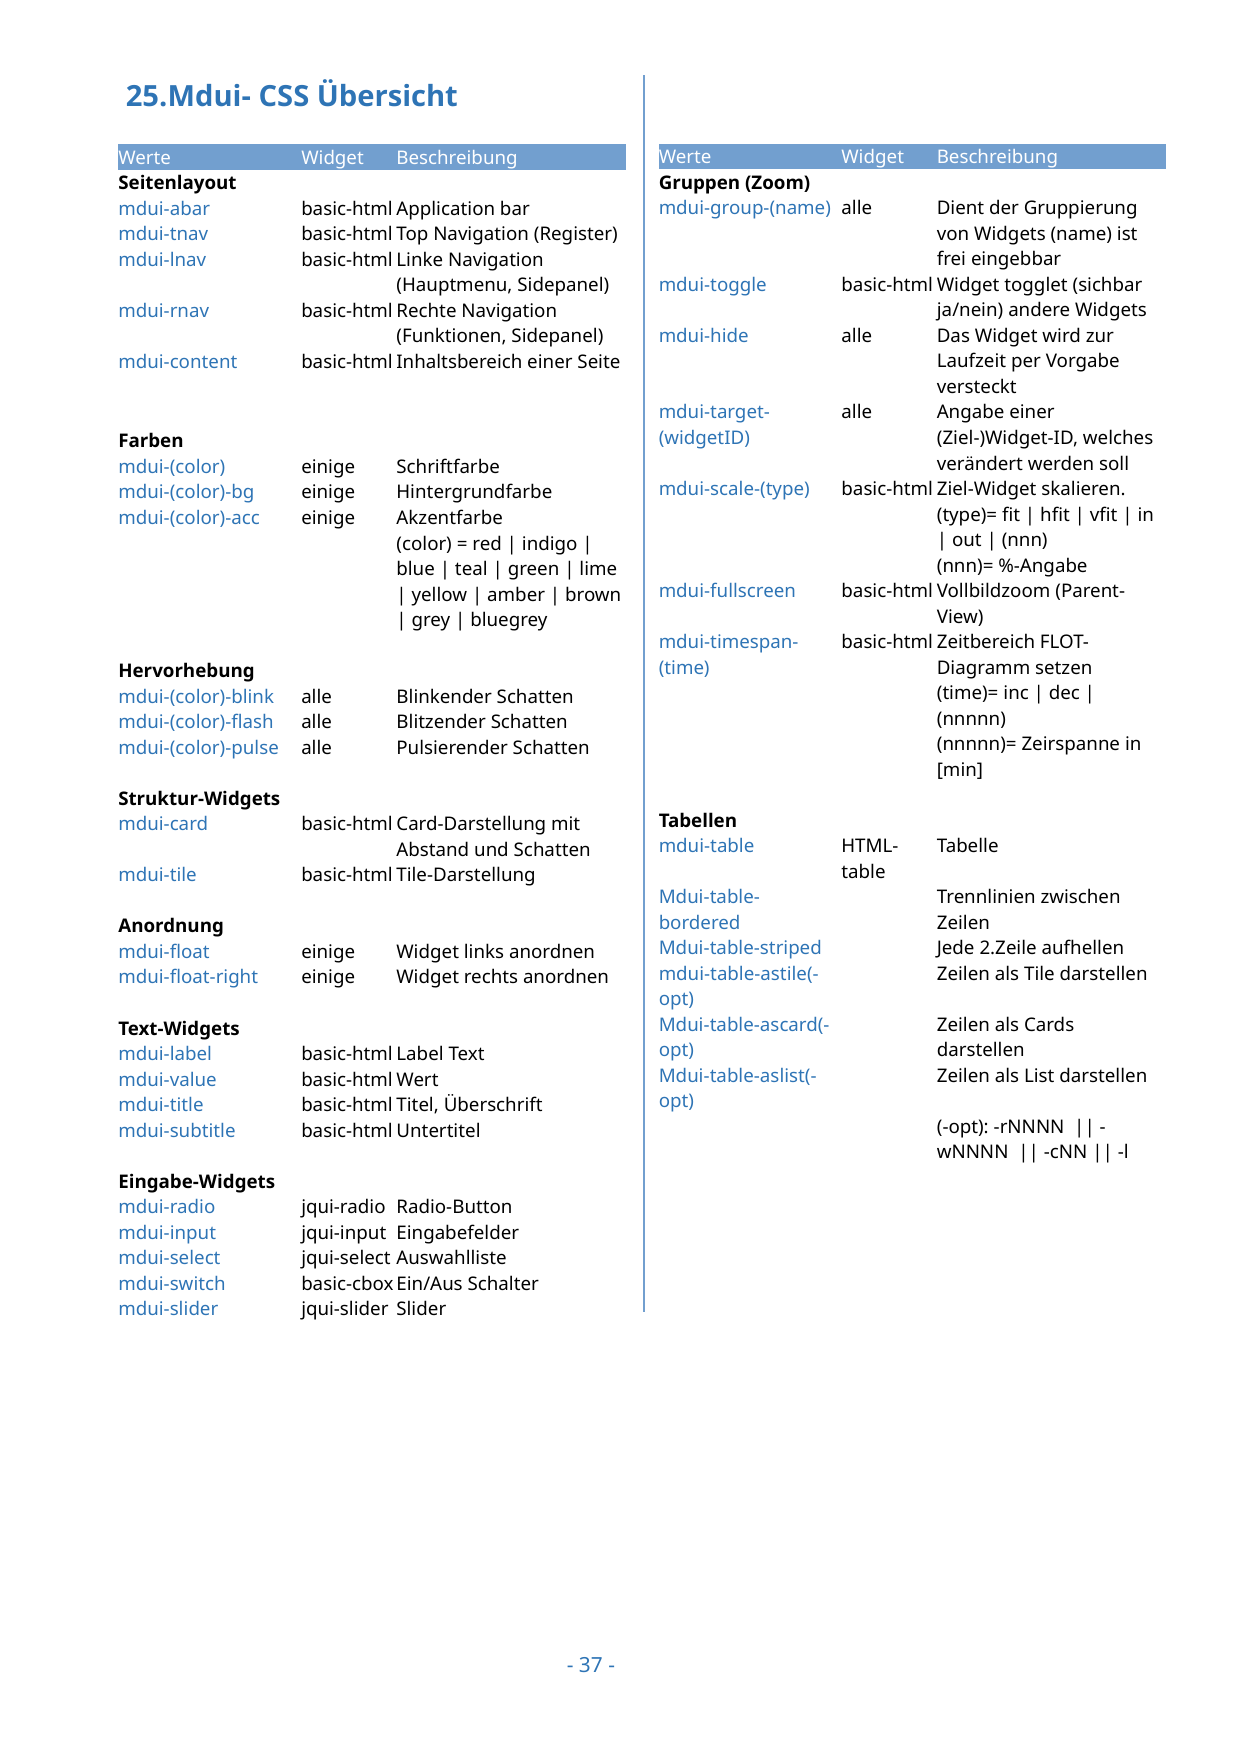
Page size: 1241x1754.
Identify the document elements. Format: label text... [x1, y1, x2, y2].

table_cell [118, 1143, 301, 1168]
table_cell [937, 169, 1166, 194]
table_cell mdui-radio [118, 1194, 301, 1219]
table_cell mdui-(color)-flash [118, 709, 301, 734]
table_cell mdui-label [118, 1040, 301, 1066]
table_cell basic-html [301, 1066, 396, 1091]
table_cell mdui-table [659, 833, 841, 884]
table_cell (-opt): -rNNNN || -wNNNN || -cNN || -l [937, 1113, 1166, 1164]
table_cell mdui-float-right [118, 964, 301, 989]
table_cell mdui-tile [118, 862, 301, 887]
table_cell Mdui-table-striped [659, 935, 841, 960]
table_cell mdui-target-(widgetID) [659, 399, 841, 475]
table_cell alle [841, 322, 937, 399]
table_cell basic-html [841, 475, 937, 577]
table_cell Gruppen (Zoom) [659, 169, 841, 194]
table_cell Ziel-Widget skalieren. (type)= fit | hfit | vfit | in | out | (nnn) (nnn)= %-Angabe [937, 475, 1166, 577]
table_cell basic-html [301, 246, 396, 297]
table_cell Pulsierender Schatten [396, 734, 626, 759]
table_cell mdui-slider [118, 1296, 301, 1321]
table_cell Mdui-table-aslist(-opt) [659, 1062, 841, 1113]
table_cell [118, 1321, 301, 1347]
table_cell HTML-table [841, 833, 937, 884]
table_cell [937, 782, 1166, 807]
table_cell [937, 807, 1166, 833]
table_cell Seitenlayout [118, 170, 301, 195]
table_cell [301, 913, 396, 938]
table_cell mdui-group-(name) [659, 195, 841, 271]
table_cell Top Navigation (Register) [396, 221, 626, 246]
table_cell mdui-timespan-(time) [659, 629, 841, 782]
table_cell basic-html [301, 348, 396, 402]
table_cell mdui-(color)-acc [118, 504, 301, 632]
table_cell mdui-table-astile(-opt) [659, 960, 841, 1011]
table_cell Auswahlliste [396, 1245, 626, 1270]
table_cell [301, 989, 396, 1015]
table_cell Linke Navigation (Hauptmenu, Sidepanel) [396, 246, 626, 297]
table_cell mdui-subtitle [118, 1117, 301, 1142]
table_header Beschreibung [937, 144, 1166, 169]
table_cell Tabellen [659, 807, 841, 833]
table_cell [118, 887, 301, 913]
table_cell mdui-lnav [118, 246, 301, 297]
table_cell [396, 170, 626, 195]
table_cell [659, 1113, 841, 1164]
table_cell mdui-fullscreen [659, 578, 841, 628]
table_header Werte [659, 144, 841, 169]
table_cell Rechte Navigation (Funktionen, Sidepanel) [396, 297, 626, 348]
table_cell Tabelle [937, 833, 1166, 884]
table_cell basic-html [841, 629, 937, 782]
table_cell [841, 1062, 937, 1113]
table_cell [301, 428, 396, 453]
table_cell basic-html [301, 811, 396, 862]
table_cell [396, 632, 626, 657]
table_cell einige [301, 453, 396, 479]
table_cell mdui-(color)-pulse [118, 734, 301, 759]
table_cell [841, 782, 937, 807]
table_cell [301, 402, 396, 428]
table_header Widget [841, 144, 937, 169]
table_cell Eingabe-Widgets [118, 1168, 301, 1193]
table_cell alle [841, 399, 937, 475]
table_cell Akzentfarbe (color) = red | indigo | blue | teal | green | lime | yellow | amber | brown | grey | bluegrey [396, 504, 626, 632]
table_cell jqui-radio [301, 1194, 396, 1219]
table_cell Mdui-table-bordered [659, 884, 841, 935]
table_cell [118, 760, 301, 785]
table_cell [396, 1168, 626, 1193]
table_cell Trennlinien zwischen Zeilen [937, 884, 1166, 935]
table_cell [118, 989, 301, 1015]
table_cell mdui-scale-(type) [659, 475, 841, 577]
table_cell [396, 402, 626, 428]
table_cell Farben [118, 428, 301, 453]
table_cell Eingabefelder [396, 1219, 626, 1244]
table_cell Angabe einer (Ziel-)Widget-ID, welches verändert werden soll [937, 399, 1166, 475]
table_cell mdui-hide [659, 322, 841, 399]
table_cell [301, 170, 396, 195]
table_cell basic-html [301, 862, 396, 887]
table_cell [396, 913, 626, 938]
table_cell mdui-(color)-bg [118, 479, 301, 504]
table_cell basic-html [841, 578, 937, 628]
table_cell [841, 960, 937, 1011]
table_cell [396, 785, 626, 811]
table_cell mdui-select [118, 1245, 301, 1270]
subtitle Mdui- CSS Übersicht [118, 75, 629, 115]
table_cell Tile-Darstellung [396, 862, 626, 887]
table_cell Mdui-table-ascard(-opt) [659, 1011, 841, 1062]
table_cell Zeitbereich FLOT-Diagramm setzen (time)= inc | dec | (nnnnn) (nnnnn)= Zeirspanne in [min] [937, 629, 1166, 782]
table_cell mdui-title [118, 1091, 301, 1117]
table_cell mdui-card [118, 811, 301, 862]
table_cell [301, 1015, 396, 1040]
table_cell [118, 402, 301, 428]
table_cell [841, 1011, 937, 1062]
table_cell basic-html [301, 1117, 396, 1142]
table_header Widget [301, 144, 396, 170]
table_cell Label Text [396, 1040, 626, 1066]
table_cell mdui-tnav [118, 221, 301, 246]
table_cell mdui-value [118, 1066, 301, 1091]
table_cell [301, 785, 396, 811]
table_cell mdui-(color) [118, 453, 301, 479]
table_cell mdui-rnav [118, 297, 301, 348]
table_cell Radio-Button [396, 1194, 626, 1219]
table_cell Widget togglet (sichbar ja/nein) andere Widgets [937, 271, 1166, 322]
table_cell Inhaltsbereich einer Seite [396, 348, 626, 402]
table_cell Dient der Gruppierung von Widgets (name) ist frei eingebbar [937, 195, 1166, 271]
table_header Beschreibung [396, 144, 626, 170]
table_cell [841, 935, 937, 960]
table_cell [396, 760, 626, 785]
table_cell [396, 887, 626, 913]
table_cell Widget rechts anordnen [396, 964, 626, 989]
table_cell einige [301, 964, 396, 989]
table_cell Widget links anordnen [396, 938, 626, 964]
table_cell Vollbildzoom (Parent-View) [937, 578, 1166, 628]
table_cell einige [301, 479, 396, 504]
table_cell mdui-switch [118, 1270, 301, 1296]
table_cell Das Widget wird zur Laufzeit per Vorgabe versteckt [937, 322, 1166, 399]
table_cell Wert [396, 1066, 626, 1091]
table_cell [396, 658, 626, 683]
table_cell Titel, Überschrift [396, 1091, 626, 1117]
table_cell [396, 1015, 626, 1040]
table_cell [396, 989, 626, 1015]
table_cell Text-Widgets [118, 1015, 301, 1040]
table_cell [841, 884, 937, 935]
table_cell einige [301, 504, 396, 632]
table_cell Hervorhebung [118, 658, 301, 683]
table_cell Zeilen als List darstellen [937, 1062, 1166, 1113]
table_cell [301, 1321, 396, 1347]
table_cell Hintergrundfarbe [396, 479, 626, 504]
table_cell [118, 632, 301, 657]
table_cell [301, 1168, 396, 1193]
table_cell Untertitel [396, 1117, 626, 1142]
table_cell Zeilen als Tile darstellen [937, 960, 1166, 1011]
table_cell [301, 760, 396, 785]
table_cell [659, 782, 841, 807]
table_cell Blinkender Schatten [396, 683, 626, 708]
table_cell basic-html [301, 221, 396, 246]
table_cell alle [301, 683, 396, 708]
table_cell jqui-input [301, 1219, 396, 1244]
table_cell Anordnung [118, 913, 301, 938]
table_cell mdui-float [118, 938, 301, 964]
table_header Werte [118, 144, 301, 170]
table_cell basic-html [301, 1040, 396, 1066]
table_cell basic-html [301, 297, 396, 348]
table_cell Ein/Aus Schalter [396, 1270, 626, 1296]
table_cell alle [301, 709, 396, 734]
table_cell jqui-select [301, 1245, 396, 1270]
table_cell jqui-slider [301, 1296, 396, 1321]
table_cell [841, 1113, 937, 1164]
table_cell Zeilen als Cards darstellen [937, 1011, 1166, 1062]
table_cell basic-html [301, 195, 396, 221]
table_cell basic-cbox [301, 1270, 396, 1296]
table_cell Struktur-Widgets [118, 785, 301, 811]
table_cell Card-Darstellung mit Abstand und Schatten [396, 811, 626, 862]
table_cell [301, 658, 396, 683]
table_cell [841, 807, 937, 833]
table_cell [301, 887, 396, 913]
table_cell [841, 169, 937, 194]
table_cell [396, 1321, 626, 1347]
table_cell [396, 1143, 626, 1168]
table_cell [301, 1143, 396, 1168]
table_cell alle [841, 195, 937, 271]
table_cell mdui-abar [118, 195, 301, 221]
table_cell mdui-toggle [659, 271, 841, 322]
table_cell [301, 632, 396, 657]
table_cell Slider [396, 1296, 626, 1321]
table_cell alle [301, 734, 396, 759]
table_cell Jede 2.Zeile aufhellen [937, 935, 1166, 960]
table_cell Application bar [396, 195, 626, 221]
table_cell einige [301, 938, 396, 964]
table_cell Blitzender Schatten [396, 709, 626, 734]
table_cell mdui-input [118, 1219, 301, 1244]
table_cell mdui-content [118, 348, 301, 402]
table_cell basic-html [301, 1091, 396, 1117]
table_cell mdui-(color)-blink [118, 683, 301, 708]
table_cell [396, 428, 626, 453]
table_cell basic-html [841, 271, 937, 322]
table_cell Schriftfarbe [396, 453, 626, 479]
